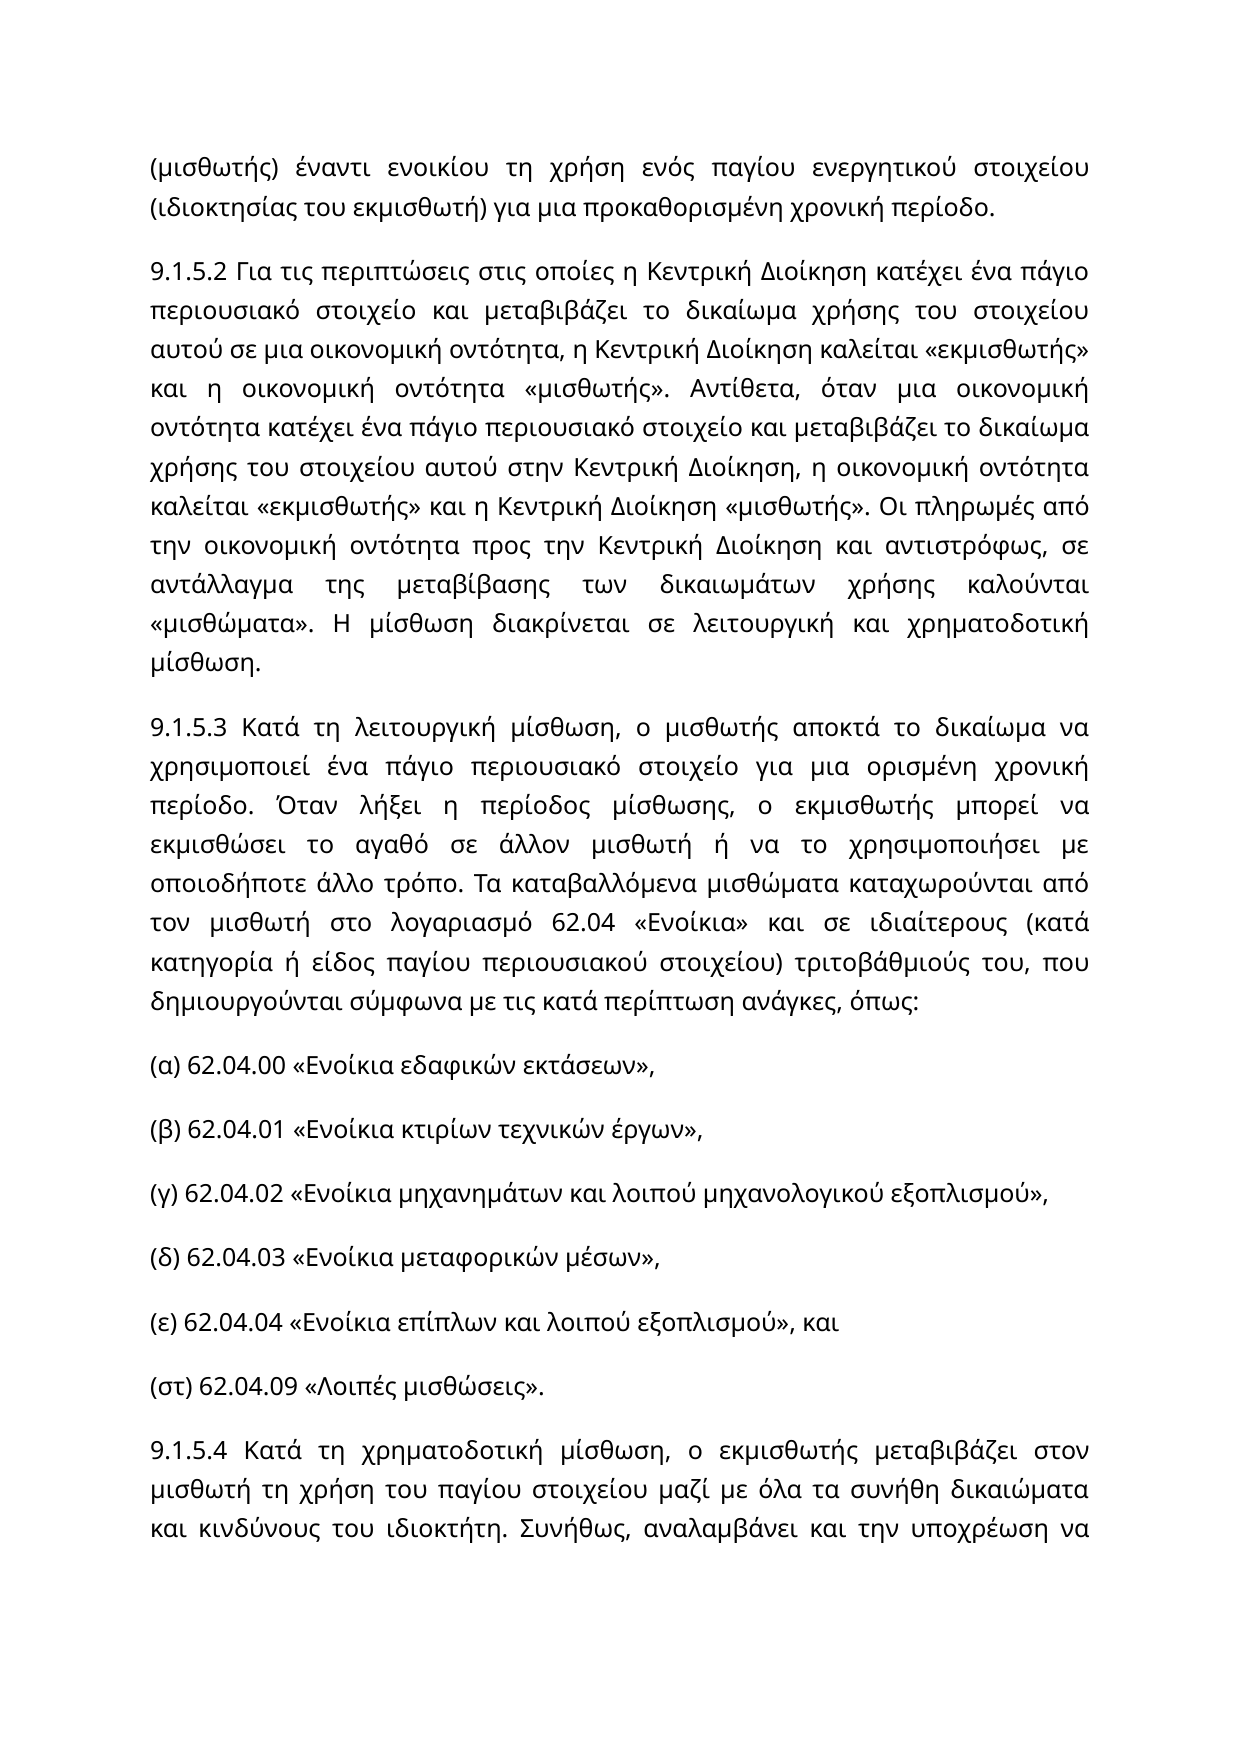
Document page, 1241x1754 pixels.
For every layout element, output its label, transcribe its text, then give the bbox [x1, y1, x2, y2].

text (α) 62.04.00 «Ενοίκια εδαφικών εκτάσεων», [150, 1047, 1090, 1082]
text (στ) 62.04.09 «Λοιπές μισθώσεις». [150, 1368, 1090, 1402]
text (ε) 62.04.04 «Ενοίκια επίπλων και λοιπού εξοπλισμού», και [150, 1304, 1090, 1338]
text 9.1.5.4 Κατά τη χρηματοδοτική μίσθωση, ο εκμισθωτής μεταβιβάζει στον μισθωτή τη χρήση του παγίου στοιχείου μαζί με όλα τα συνήθη δικαιώματα και κινδύνους του ιδιοκτήτη. Συνήθως, αναλαμβάνει και την υποχρέωση να [150, 1432, 1090, 1545]
text (γ) 62.04.02 «Ενοίκια μηχανημάτων και λοιπού μηχανολογικού εξοπλισμού», [150, 1176, 1090, 1210]
text (δ) 62.04.03 «Ενοίκια μεταφορικών μέσων», [150, 1240, 1090, 1274]
text (μισθωτής) έναντι ενοικίου τη χρήση ενός παγίου ενεργητικού στοιχείου (ιδιοκτησίας του εκμισθωτή) για μια προκαθορισμένη χρονική περίοδο. [150, 150, 1090, 223]
text (β) 62.04.01 «Ενοίκια κτιρίων τεχνικών έργων», [150, 1112, 1090, 1146]
text 9.1.5.2 Για τις περιπτώσεις στις οποίες η Κεντρική Διοίκηση κατέχει ένα πάγιο περιουσιακό στοιχείο και μεταβιβάζει το δικαίωμα χρήσης του στοιχείου αυτού σε μια οικονομική οντότητα, η Κεντρική Διοίκηση καλείται «εκμισθωτής» και η οικονομική οντότητα «μισθωτής». Αντίθετα, όταν μια οικονομική οντότητα κατέχει ένα πάγιο περιουσιακό στοιχείο και μεταβιβάζει το δικαίωμα χρήσης του στοιχείου αυτού στην Κεντρική Διοίκηση, η οικονομική οντότητα καλείται «εκμισθωτής» και η Κεντρική Διοίκηση «μισθωτής». Οι πληρωμές από την οικονομική οντότητα προς την Κεντρική Διοίκηση και αντιστρόφως, σε αντάλλαγμα της μεταβίβασης των δικαιωμάτων χρήσης καλούνται «μισθώματα». Η μίσθωση διακρίνεται σε λειτουργική και χρηματοδοτική μίσθωση. [150, 253, 1090, 679]
text 9.1.5.3 Κατά τη λειτουργική μίσθωση, ο μισθωτής αποκτά το δικαίωμα να χρησιμοποιεί ένα πάγιο περιουσιακό στοιχείο για μια ορισμένη χρονική περίοδο. Όταν λήξει η περίοδος μίσθωσης, ο εκμισθωτής μπορεί να εκμισθώσει το αγαθό σε άλλον μισθωτή ή να το χρησιμοποιήσει με οποιοδήποτε άλλο τρόπο. Τα καταβαλλόμενα μισθώματα καταχωρούνται από τον μισθωτή στο λογαριασμό 62.04 «Ενοίκια» και σε ιδιαίτερους (κατά κατηγορία ή είδος παγίου περιουσιακού στοιχείου) τριτοβάθμιούς του, που δημιουργούνται σύμφωνα με τις κατά περίπτωση ανάγκες, όπως: [150, 709, 1090, 1017]
